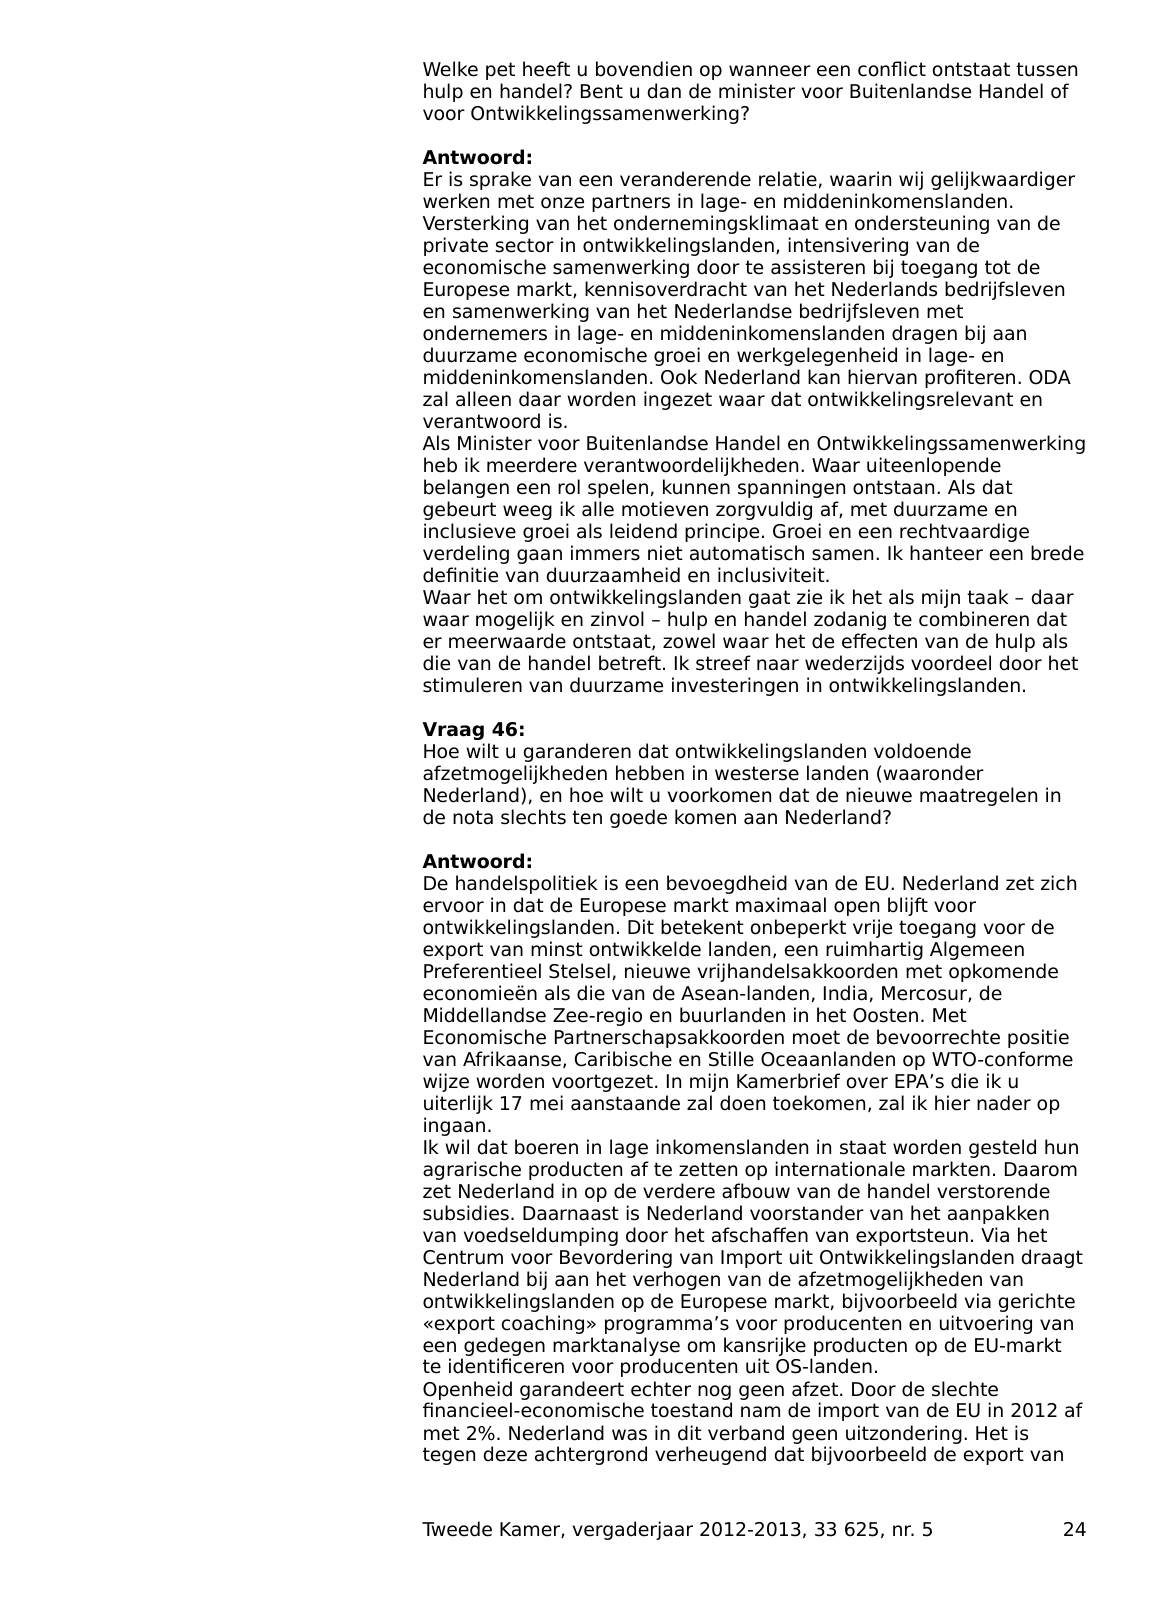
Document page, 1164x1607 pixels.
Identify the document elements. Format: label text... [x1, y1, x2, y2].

text Antwoord: [422, 147, 1087, 169]
text Antwoord: [422, 851, 1087, 873]
text Er is sprake van een veranderende relatie, waarin wij gelijkwaardiger werken met onze partners in lage- en middeninkomenslanden. Versterking van het ondernemingsklimaat en ondersteuning van de private sector in ontwikkelingslanden, intensivering van de economische samenwerking door te assisteren bij toegang tot de Europese markt, kennisoverdracht van het Nederlands bedrijfsleven en samenwerking van het Nederlandse bedrijfsleven met ondernemers in lage- en middeninkomenslanden dragen bij aan duurzame economische groei en werkgelegenheid in lage- en middeninkomenslanden. Ook Nederland kan hiervan profiteren. ODA zal alleen daar worden ingezet waar dat ontwikkelingsrelevant en verantwoord is. [422, 169, 1087, 433]
text Hoe wilt u garanderen dat ontwikkelingslanden voldoende afzetmogelijkheden hebben in westerse landen (waaronder Nederland), en hoe wilt u voorkomen dat de nieuwe maatregelen in de nota slechts ten goede komen aan Nederland? [422, 741, 1087, 829]
text Openheid garandeert echter nog geen afzet. Door de slechte financieel-economische toestand nam de import van de EU in 2012 af met 2%. Nederland was in dit verband geen uitzondering. Het is tegen deze achtergrond verheugend dat bijvoorbeeld de export van [422, 1378, 1087, 1466]
text De handelspolitiek is een bevoegdheid van de EU. Nederland zet zich ervoor in dat de Europese markt maximaal open blijft voor ontwikkelingslanden. Dit betekent onbeperkt vrije toegang voor de export van minst ontwikkelde landen, een ruimhartig Algemeen Preferentieel Stelsel, nieuwe vrijhandelsakkoorden met opkomende economieën als die van de Asean-landen, India, Mercosur, de Middellandse Zee-regio en buurlanden in het Oosten. Met Economische Partnerschapsakkoorden moet de bevoorrechte positie van Afrikaanse, Caribische en Stille Oceaanlanden op WTO-conforme wijze worden voortgezet. In mijn Kamerbrief over EPA’s die ik u uiterlijk 17 mei aanstaande zal doen toekomen, zal ik hier nader op ingaan. [422, 873, 1087, 1137]
text Vraag 46: [422, 719, 1087, 741]
text Ik wil dat boeren in lage inkomenslanden in staat worden gesteld hun agrarische producten af te zetten op internationale markten. Daarom zet Nederland in op de verdere afbouw van de handel verstorende subsidies. Daarnaast is Nederland voorstander van het aanpakken van voedseldumping door het afschaffen van exportsteun. Via het Centrum voor Bevordering van Import uit Ontwikkelingslanden draagt Nederland bij aan het verhogen van de afzetmogelijkheden van ontwikkelingslanden op de Europese markt, bijvoorbeeld via gerichte «export coaching» programma’s voor producenten en uitvoering van een gedegen marktanalyse om kansrijke producten op de EU-markt te identificeren voor producenten uit OS-landen. [422, 1137, 1087, 1378]
text Welke pet heeft u bovendien op wanneer een conflict ontstaat tussen hulp en handel? Bent u dan de minister voor Buitenlandse Handel of voor Ontwikkelingssamenwerking? [422, 59, 1087, 125]
text Als Minister voor Buitenlandse Handel en Ontwikkelingssamenwerking heb ik meerdere verantwoordelijkheden. Waar uiteenlopende belangen een rol spelen, kunnen spanningen ontstaan. Als dat gebeurt weeg ik alle motieven zorgvuldig af, met duurzame en inclusieve groei als leidend principe. Groei en een rechtvaardige verdeling gaan immers niet automatisch samen. Ik hanteer een brede definitie van duurzaamheid en inclusiviteit. [422, 433, 1087, 587]
text Waar het om ontwikkelingslanden gaat zie ik het als mijn taak – daar waar mogelijk en zinvol – hulp en handel zodanig te combineren dat er meerwaarde ontstaat, zowel waar het de effecten van de hulp als die van de handel betreft. Ik streef naar wederzijds voordeel door het stimuleren van duurzame investeringen in ontwikkelingslanden. [422, 587, 1087, 697]
